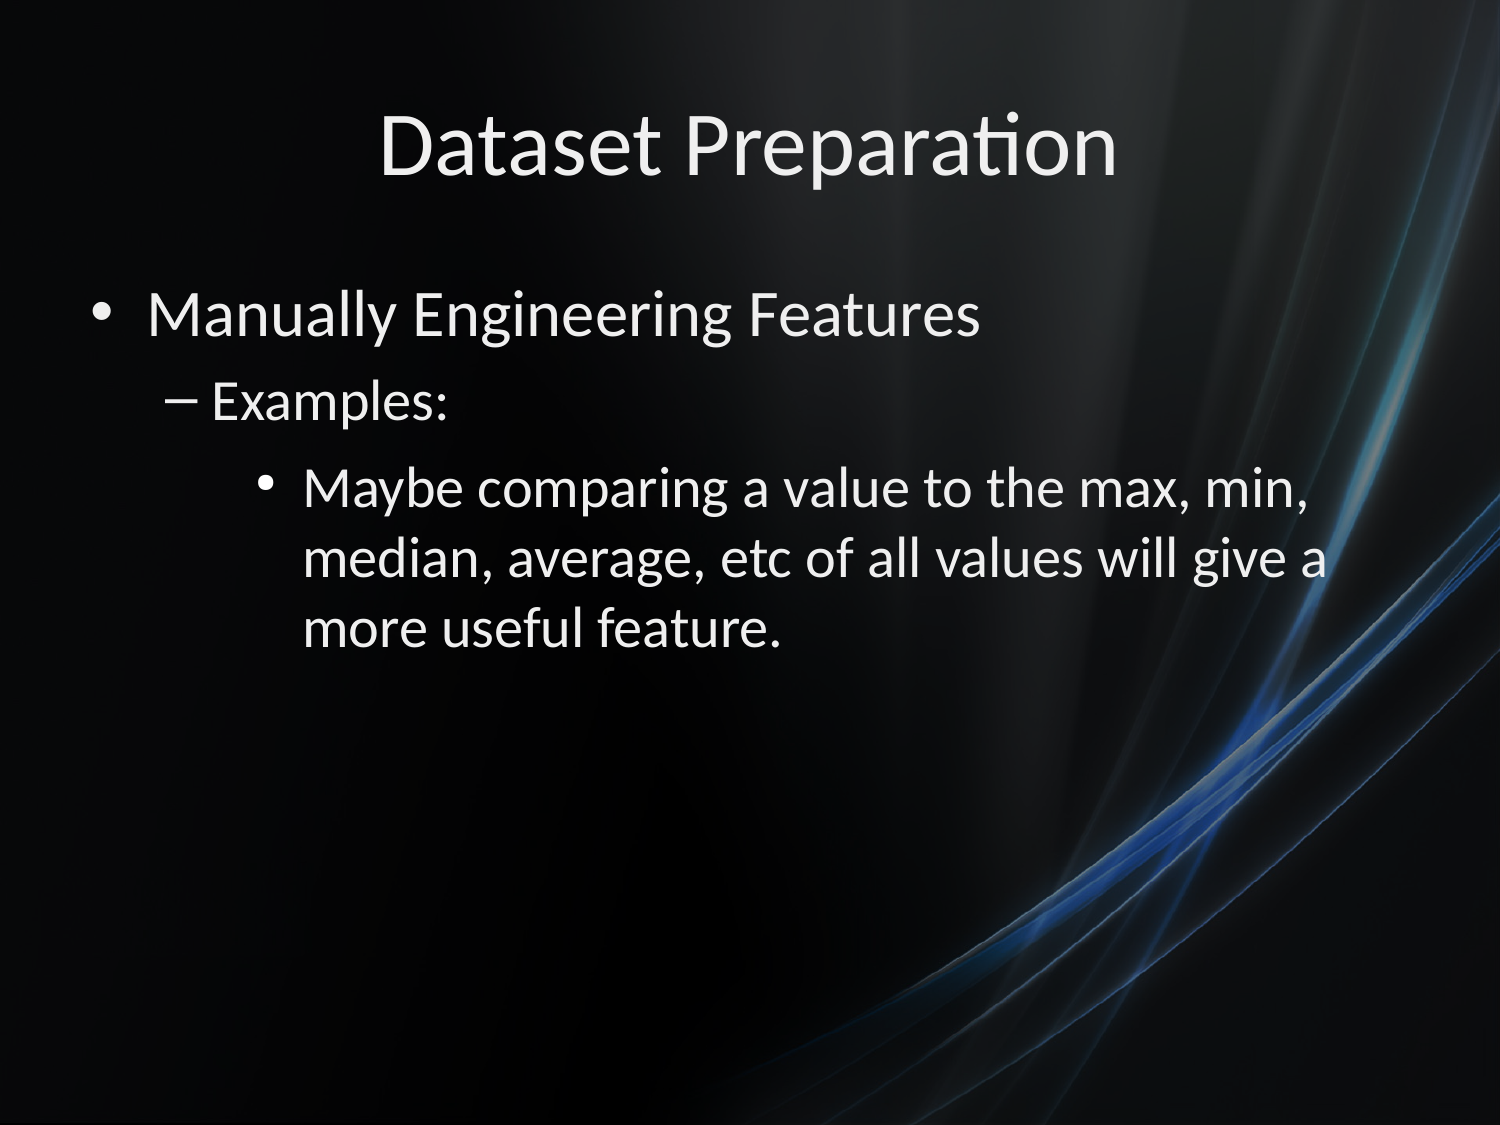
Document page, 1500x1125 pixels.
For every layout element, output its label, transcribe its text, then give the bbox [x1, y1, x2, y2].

list Manually Engineering Features Examples: Maybe comparing a value to the max, min, median, average, etc of all values will give a more useful feature. [75, 262, 1425, 1005]
title Dataset Preparation [75, 45, 1425, 233]
picture [0, 0, 1500, 1125]
